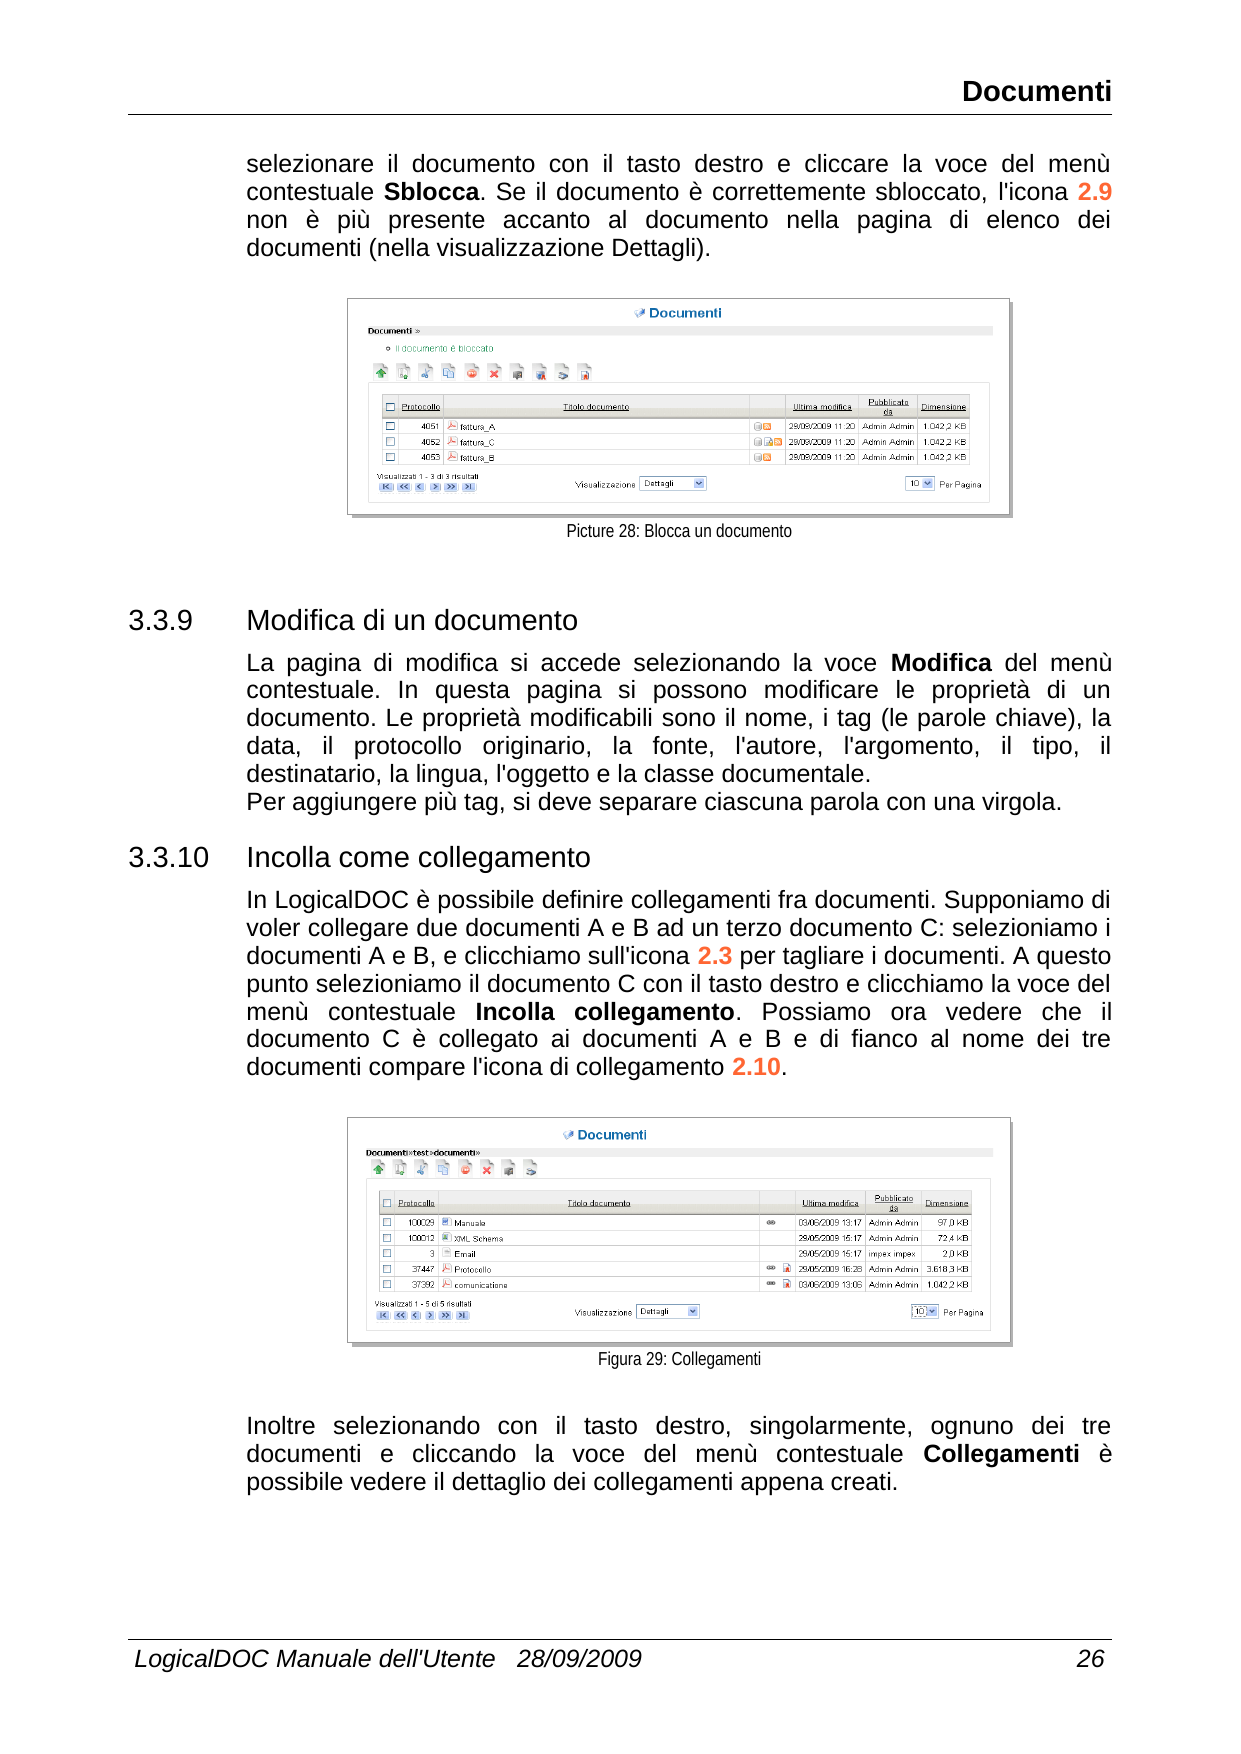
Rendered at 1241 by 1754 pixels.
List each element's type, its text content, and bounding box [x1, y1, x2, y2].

text Picture 28: Blocca un documento [347, 515, 1011, 541]
text Inoltre selezionando con il tasto destro, singolarmente, ognuno dei tre documenti e cliccando la voce del menù contestuale Collegamenti è possibile vedere il dettaglio dei collegamenti appena creati. [246, 1412, 1112, 1496]
text selezionare il documento con il tasto destro e cliccare la voce del menù contestuale Sblocca. Se il documento è correttemente sbloccato, l'icona 2.9 non è più presente accanto al documento nella pagina di elenco dei documenti (nella visualizzazione Dettagli). [246, 150, 1112, 262]
text Per aggiungere più tag, si deve separare ciascuna parola con una virgola. [246, 788, 1112, 816]
subtitle Modifica di un documento [128, 603, 1112, 636]
text In LogicalDOC è possibile definire collegamenti fra documenti. Supponiamo di voler collegare due documenti A e B ad un terzo documento C: selezioniamo i documenti A e B, e clicchiamo sull'icona 2.3 per tagliare i documenti. A questo punto selezioniamo il documento C con il tasto destro e clicchiamo la voce del menù contestuale Incolla collegamento. Possiamo ora vedere che il documento C è collegato ai documenti A e B e di fianco al nome dei tre documenti compare l'icona di collegamento 2.10. [246, 886, 1112, 1081]
text Figura 29: Collegamenti [347, 1343, 1012, 1370]
subtitle Incolla come collegamento [128, 841, 1112, 873]
text La pagina di modifica si accede selezionando la voce Modifica del menù contestuale. In questa pagina si possono modificare le proprietà di un documento. Le proprietà modificabili sono il nome, i tag (le parole chiave), la data, il protocollo originario, la fonte, l'autore, l'argomento, il tipo, il destinatario, la lingua, l'oggetto e la classe documentale. [246, 648, 1112, 788]
